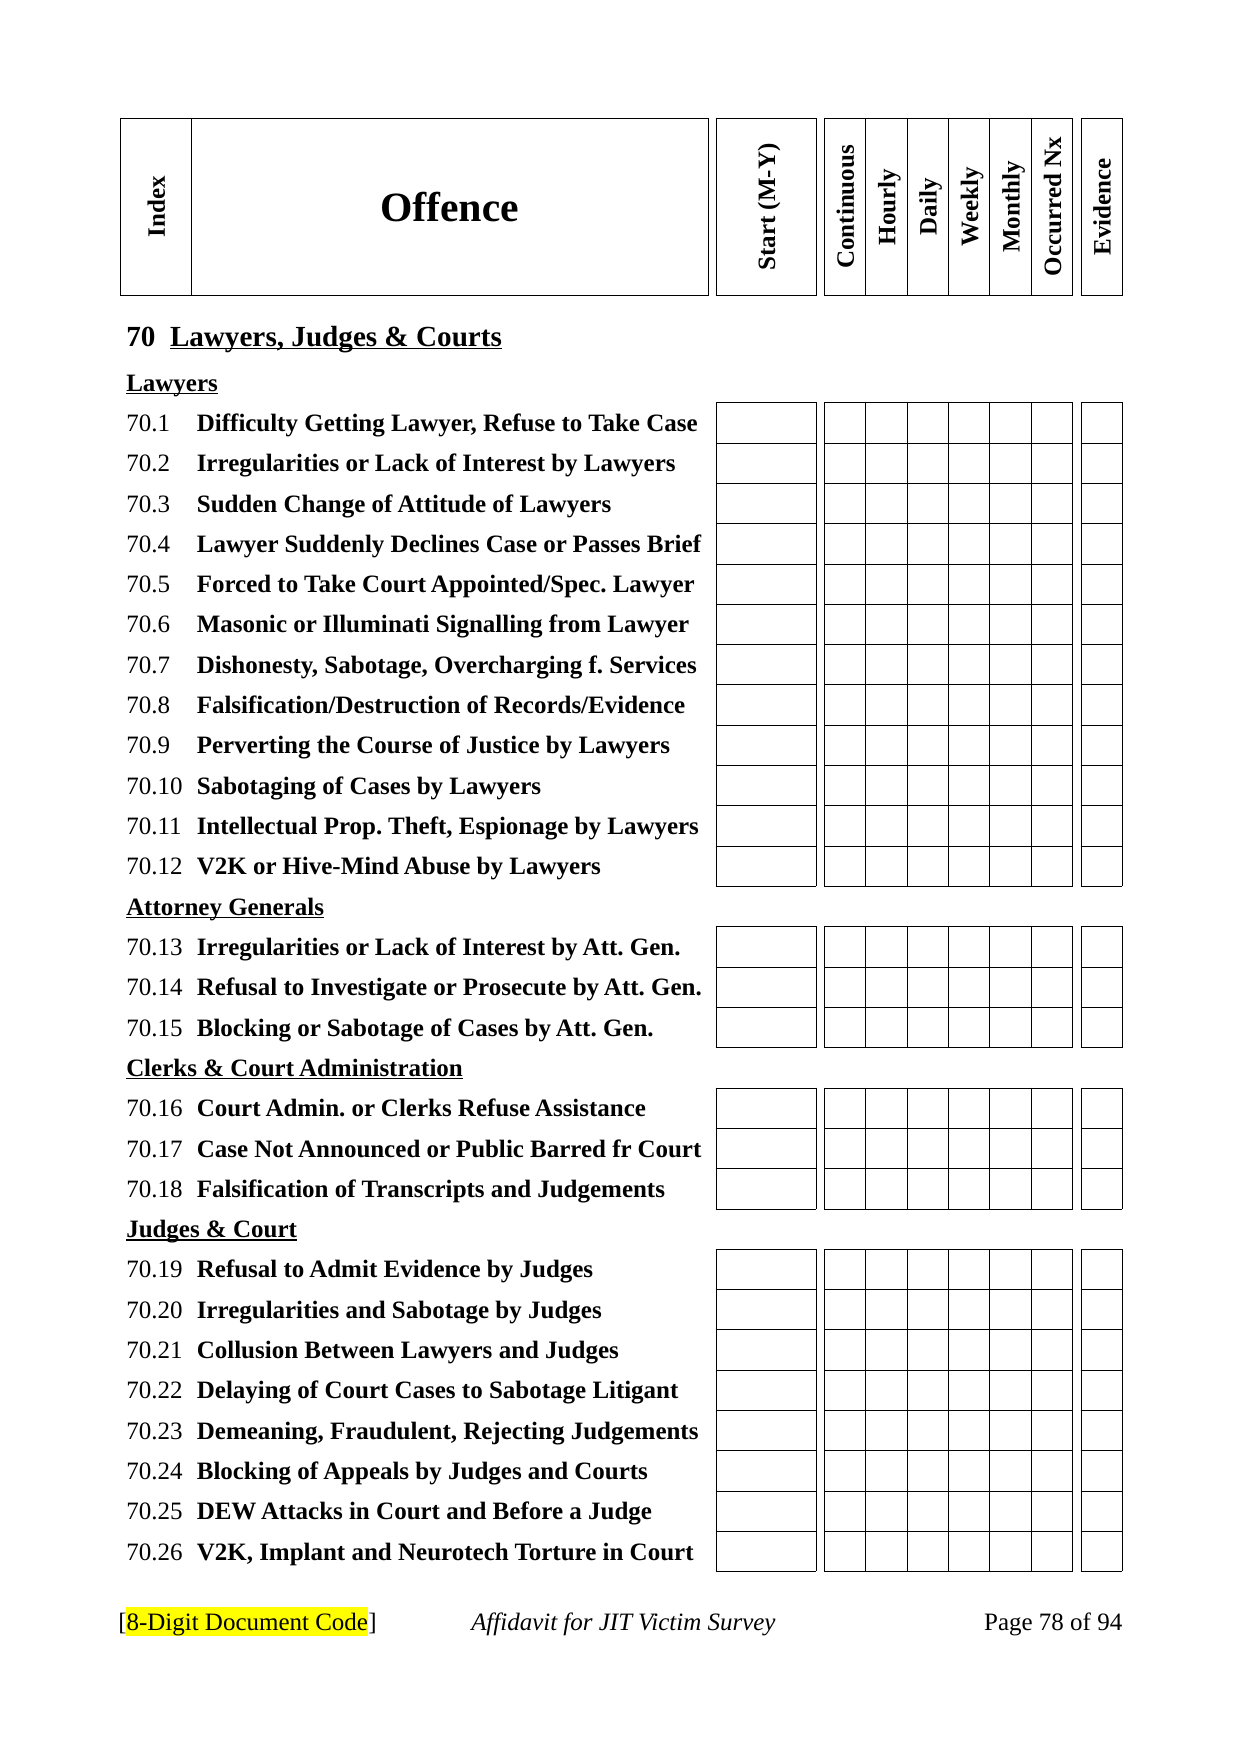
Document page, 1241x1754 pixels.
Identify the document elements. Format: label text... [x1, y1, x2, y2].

table_cell [908, 403, 948, 442]
table_cell [949, 1532, 989, 1571]
table_cell [866, 605, 907, 644]
table_cell [708, 644, 716, 684]
table_cell [990, 1330, 1031, 1370]
table_cell [1073, 725, 1081, 765]
table_cell 70.7 [120, 644, 191, 684]
table_cell [1073, 1410, 1081, 1450]
table_cell [817, 926, 824, 967]
table_cell [825, 605, 865, 644]
table_cell [866, 1129, 907, 1168]
table_cell [1032, 1411, 1072, 1450]
table_cell [1073, 564, 1081, 604]
table_cell V2K or Hive-Mind Abuse by Lawyers [191, 846, 708, 886]
table_cell [1032, 685, 1072, 725]
table_cell [908, 444, 948, 483]
table_cell [908, 1330, 948, 1370]
table_cell [866, 968, 907, 1007]
table_cell [1082, 847, 1122, 886]
table_cell [825, 726, 865, 765]
table_cell [1082, 927, 1122, 967]
table_cell [866, 1169, 907, 1208]
table_cell [708, 967, 716, 1007]
table_cell [817, 1168, 824, 1208]
table_cell [708, 1007, 716, 1047]
table_cell 70.11 [120, 805, 191, 846]
table_header Evidence [1082, 119, 1122, 295]
table_cell [1082, 403, 1122, 442]
table_cell [1073, 523, 1081, 563]
table_cell [866, 927, 907, 967]
table_cell [817, 402, 824, 442]
table_cell [817, 564, 824, 604]
table_cell [908, 685, 948, 725]
table_cell [990, 685, 1031, 725]
table_cell [990, 847, 1031, 886]
table_cell [990, 1290, 1031, 1329]
table_cell [708, 604, 716, 644]
table_cell [825, 1290, 865, 1329]
table_cell [1032, 968, 1072, 1007]
table_cell [825, 927, 865, 967]
table_cell [1073, 1128, 1081, 1168]
table_cell [817, 523, 824, 563]
table_cell Difficulty Getting Lawyer, Refuse to Take Case [191, 402, 708, 442]
table_cell [1082, 565, 1122, 604]
table_cell [1073, 1168, 1081, 1208]
table_cell [1032, 766, 1072, 805]
table_header Hourly [866, 119, 907, 295]
table_cell [908, 726, 948, 765]
table_cell [1032, 1129, 1072, 1168]
table_cell [949, 806, 989, 846]
table_cell [949, 645, 989, 684]
table_cell [1032, 605, 1072, 644]
table_cell [908, 806, 948, 846]
table_cell [866, 806, 907, 846]
table_cell [1073, 1088, 1081, 1128]
table_cell [908, 1492, 948, 1531]
table_cell [717, 1492, 816, 1531]
table_cell [908, 484, 948, 523]
table_cell [1082, 726, 1122, 765]
table_cell Falsification/Destruction of Records/Evidence [191, 684, 708, 725]
table_cell [1073, 805, 1081, 846]
table_cell [990, 1250, 1031, 1289]
table_cell Dishonesty, Sabotage, Overcharging f. Services [191, 644, 708, 684]
table_cell Falsification of Transcripts and Judgements [191, 1168, 708, 1208]
table_cell [817, 644, 824, 684]
table_cell [1032, 726, 1072, 765]
table_cell [717, 847, 816, 886]
table_cell [1073, 443, 1081, 483]
table_cell [708, 805, 716, 846]
table_cell [708, 564, 716, 604]
table_cell [717, 1330, 816, 1370]
table_cell [990, 1451, 1031, 1491]
table_cell [1073, 1370, 1081, 1410]
table_cell [908, 1451, 948, 1491]
table_cell [817, 967, 824, 1007]
table_cell [825, 806, 865, 846]
table_cell Refusal to Admit Evidence by Judges [191, 1249, 708, 1289]
table_cell [1032, 1371, 1072, 1410]
table_cell Judges & Court [120, 1209, 1122, 1249]
table_cell [708, 1128, 716, 1168]
table_cell [825, 847, 865, 886]
table_cell 70.13 [120, 926, 191, 967]
table_cell [717, 806, 816, 846]
table_cell [866, 645, 907, 684]
table_cell [990, 1371, 1031, 1410]
table_cell [908, 1250, 948, 1289]
table_cell 70.17 [120, 1128, 191, 1168]
table_header Continuous [825, 119, 865, 295]
table_cell [825, 565, 865, 604]
table_cell [1032, 806, 1072, 846]
table_cell [708, 1491, 716, 1531]
table_cell Lawyers [120, 362, 1122, 402]
table_cell [708, 926, 716, 967]
table_cell 70.8 [120, 684, 191, 725]
table_header Monthly [990, 119, 1031, 295]
table_cell 70.23 [120, 1410, 191, 1450]
table_cell [717, 726, 816, 765]
table_cell [949, 1492, 989, 1531]
table_cell [825, 766, 865, 805]
table_cell [817, 1088, 824, 1128]
table_cell [825, 524, 865, 563]
table_cell [1032, 1169, 1072, 1208]
table_cell Irregularities or Lack of Interest by Att. Gen. [191, 926, 708, 967]
table_cell [908, 565, 948, 604]
table_cell [949, 444, 989, 483]
table_cell [817, 1491, 824, 1531]
table_cell [908, 1532, 948, 1571]
table_cell [908, 1129, 948, 1168]
table_cell 70.26 [120, 1531, 191, 1571]
table_cell [1073, 1249, 1081, 1289]
table_cell [1082, 1492, 1122, 1531]
table_cell [866, 484, 907, 523]
table_cell 70.22 [120, 1370, 191, 1410]
table_cell [990, 806, 1031, 846]
table_cell [817, 1410, 824, 1450]
table_cell [708, 443, 716, 483]
table_cell Forced to Take Court Appointed/Spec. Lawyer [191, 564, 708, 604]
table_cell Clerks & Court Administration [120, 1047, 1122, 1087]
table_cell [949, 1371, 989, 1410]
table_cell 70.2 [120, 443, 191, 483]
table_cell [908, 605, 948, 644]
table_cell 70.12 [120, 846, 191, 886]
table_header Daily [908, 119, 948, 295]
table_cell [817, 1249, 824, 1289]
table_cell [1082, 806, 1122, 846]
table_cell Perverting the Course of Justice by Lawyers [191, 725, 708, 765]
table_cell [1073, 684, 1081, 725]
table_cell [990, 1411, 1031, 1450]
table_cell [717, 1169, 816, 1208]
table_cell [1082, 484, 1122, 523]
table_cell 70.15 [120, 1007, 191, 1047]
table_cell [866, 1371, 907, 1410]
table_cell 70.25 [120, 1491, 191, 1531]
table_cell [817, 443, 824, 483]
table_cell Delaying of Court Cases to Sabotage Litigant [191, 1370, 708, 1410]
table_cell [990, 1169, 1031, 1208]
table_cell [949, 1250, 989, 1289]
table_cell [949, 766, 989, 805]
table_cell [1082, 1250, 1122, 1289]
table_cell [866, 1330, 907, 1370]
table_cell [825, 1411, 865, 1450]
table_cell [717, 968, 816, 1007]
table_cell 70.1 [120, 402, 191, 442]
table_cell [866, 766, 907, 805]
table_cell [908, 847, 948, 886]
table_cell [1082, 1451, 1122, 1491]
table_header Weekly [949, 119, 989, 295]
table_header [817, 118, 824, 295]
table_cell [866, 847, 907, 886]
table_cell [949, 927, 989, 967]
table_cell [990, 1089, 1031, 1128]
table_cell [866, 1290, 907, 1329]
table_cell [817, 765, 824, 805]
table_cell [990, 1008, 1031, 1047]
table_cell [817, 1370, 824, 1410]
table_cell [1032, 1290, 1072, 1329]
table_cell [817, 1329, 824, 1370]
table_cell [1073, 604, 1081, 644]
table_cell 70 Lawyers, Judges & Courts [120, 295, 1122, 362]
table_cell [708, 1088, 716, 1128]
table_cell [990, 565, 1031, 604]
table_cell [949, 968, 989, 1007]
table_cell Sudden Change of Attitude of Lawyers [191, 483, 708, 523]
table_cell [949, 726, 989, 765]
table_cell [1073, 1329, 1081, 1370]
table_cell [817, 1531, 824, 1571]
table_cell [708, 1370, 716, 1410]
table_cell [1073, 1491, 1081, 1531]
table_cell [717, 565, 816, 604]
table_cell [908, 1008, 948, 1047]
table_cell [825, 1250, 865, 1289]
table_cell [866, 444, 907, 483]
table_cell [817, 483, 824, 523]
table_cell [990, 968, 1031, 1007]
table_cell [990, 1492, 1031, 1531]
table_cell [825, 1492, 865, 1531]
table_cell [717, 1008, 816, 1047]
table_cell [866, 1411, 907, 1450]
table_cell [717, 1451, 816, 1491]
table_cell [1082, 1008, 1122, 1047]
table_cell [717, 1371, 816, 1410]
table_cell [949, 524, 989, 563]
table_cell [1082, 1330, 1122, 1370]
table_cell [990, 927, 1031, 967]
table_cell [717, 1532, 816, 1571]
table_cell 70.20 [120, 1289, 191, 1329]
table_cell Refusal to Investigate or Prosecute by Att. Gen. [191, 967, 708, 1007]
table_cell [708, 684, 716, 725]
table_cell [1032, 1008, 1072, 1047]
table_header Index [121, 119, 191, 295]
table_cell [825, 1008, 865, 1047]
table_cell [1032, 1451, 1072, 1491]
table_cell [1032, 444, 1072, 483]
table_cell [990, 726, 1031, 765]
table_cell [1082, 524, 1122, 563]
table_cell [825, 403, 865, 442]
table_cell [949, 1451, 989, 1491]
table_header Offence [192, 119, 708, 295]
table_cell [949, 1129, 989, 1168]
table_cell 70.9 [120, 725, 191, 765]
table_cell [717, 1129, 816, 1168]
table_cell [908, 1371, 948, 1410]
table_cell [1032, 524, 1072, 563]
table_cell [708, 846, 716, 886]
table_cell [1032, 565, 1072, 604]
table_cell Irregularities or Lack of Interest by Lawyers [191, 443, 708, 483]
table_cell Case Not Announced or Public Barred fr Court [191, 1128, 708, 1168]
table_cell [990, 1129, 1031, 1168]
table_cell [1073, 1450, 1081, 1491]
table_cell 70.16 [120, 1088, 191, 1128]
table_cell [717, 444, 816, 483]
table_cell DEW Attacks in Court and Before a Judge [191, 1491, 708, 1531]
table_cell [717, 766, 816, 805]
table_cell [1073, 846, 1081, 886]
table_cell Blocking or Sabotage of Cases by Att. Gen. [191, 1007, 708, 1047]
table_cell [825, 484, 865, 523]
table_header [1073, 118, 1081, 295]
table_cell [708, 1249, 716, 1289]
table_cell [717, 645, 816, 684]
table_cell [866, 1532, 907, 1571]
table_cell [1082, 1089, 1122, 1128]
table_cell [990, 403, 1031, 442]
table_cell [1073, 1289, 1081, 1329]
table_cell [990, 1532, 1031, 1571]
table_cell [1082, 1532, 1122, 1571]
table_cell [1073, 765, 1081, 805]
table_cell [1073, 483, 1081, 523]
table_cell [708, 402, 716, 442]
table_cell [1082, 1129, 1122, 1168]
table_cell [825, 1451, 865, 1491]
table_cell [1073, 967, 1081, 1007]
table_cell [866, 1089, 907, 1128]
table_cell [1082, 766, 1122, 805]
table_cell [1032, 1330, 1072, 1370]
table_cell [949, 847, 989, 886]
table_cell [708, 1531, 716, 1571]
table_cell [825, 1169, 865, 1208]
table_cell [1082, 685, 1122, 725]
table_cell [717, 1290, 816, 1329]
table_cell Masonic or Illuminati Signalling from Lawyer [191, 604, 708, 644]
table_cell [817, 1289, 824, 1329]
table_header Start (M-Y) [717, 119, 816, 295]
table_cell 70.19 [120, 1249, 191, 1289]
table_cell 70.24 [120, 1450, 191, 1491]
table_cell [817, 805, 824, 846]
table_cell [866, 1451, 907, 1491]
table_cell [708, 1168, 716, 1208]
table_cell [717, 524, 816, 563]
table_cell [990, 524, 1031, 563]
table_cell [908, 1089, 948, 1128]
table_cell [866, 685, 907, 725]
table_cell [1073, 644, 1081, 684]
table_cell [825, 1532, 865, 1571]
table_cell [1032, 847, 1072, 886]
table_cell [866, 726, 907, 765]
table_cell [949, 685, 989, 725]
table_cell [708, 725, 716, 765]
table_cell [1073, 402, 1081, 442]
table_cell [825, 1371, 865, 1410]
table_cell [1082, 645, 1122, 684]
table_cell [1082, 444, 1122, 483]
table_cell [1082, 605, 1122, 644]
table_cell [1032, 645, 1072, 684]
table_cell [717, 685, 816, 725]
table_cell Attorney Generals [120, 886, 1122, 926]
table_cell [708, 1410, 716, 1450]
table_cell 70.21 [120, 1329, 191, 1370]
table_cell [990, 484, 1031, 523]
table_cell [817, 725, 824, 765]
table_cell [908, 1169, 948, 1208]
table_cell [825, 444, 865, 483]
table_cell [1073, 926, 1081, 967]
table_cell [825, 968, 865, 1007]
table_cell [866, 524, 907, 563]
table_cell [817, 1450, 824, 1491]
table_cell [717, 1089, 816, 1128]
table_cell Irregularities and Sabotage by Judges [191, 1289, 708, 1329]
table_cell [817, 604, 824, 644]
table_cell [949, 1411, 989, 1450]
table_cell [990, 605, 1031, 644]
table_cell [825, 645, 865, 684]
table_cell [1082, 1371, 1122, 1410]
table_cell [1073, 1007, 1081, 1047]
table_cell Demeaning, Fraudulent, Rejecting Judgements [191, 1410, 708, 1450]
table_cell [949, 1008, 989, 1047]
table_cell [1032, 403, 1072, 442]
table_cell [708, 1450, 716, 1491]
table_cell [1082, 968, 1122, 1007]
table_cell [717, 484, 816, 523]
table_cell [1032, 1532, 1072, 1571]
table_cell [908, 645, 948, 684]
table_cell [717, 1411, 816, 1450]
table_cell [825, 1129, 865, 1168]
table_cell [949, 1169, 989, 1208]
table_cell [1032, 927, 1072, 967]
table_cell 70.5 [120, 564, 191, 604]
table_cell Court Admin. or Clerks Refuse Assistance [191, 1088, 708, 1128]
table_cell [717, 927, 816, 967]
table_cell [1032, 1492, 1072, 1531]
table_cell [949, 1290, 989, 1329]
table_cell Lawyer Suddenly Declines Case or Passes Brief [191, 523, 708, 563]
table_cell [949, 484, 989, 523]
table_cell [825, 685, 865, 725]
table_cell [908, 968, 948, 1007]
table_cell [1073, 1531, 1081, 1571]
table_cell [866, 403, 907, 442]
table_cell [708, 1289, 716, 1329]
table_cell [908, 927, 948, 967]
table_cell [1082, 1411, 1122, 1450]
table_cell [949, 1330, 989, 1370]
table_cell [866, 1492, 907, 1531]
table_cell [717, 1250, 816, 1289]
table_cell [817, 1128, 824, 1168]
table_cell 70.6 [120, 604, 191, 644]
table_cell [708, 1329, 716, 1370]
table_cell [866, 565, 907, 604]
table_cell [990, 444, 1031, 483]
table_cell Intellectual Prop. Theft, Espionage by Lawyers [191, 805, 708, 846]
table_cell [949, 565, 989, 604]
table_cell [1082, 1290, 1122, 1329]
table_cell [817, 1007, 824, 1047]
table_cell [717, 403, 816, 442]
table_cell [825, 1089, 865, 1128]
table_cell 70.4 [120, 523, 191, 563]
table_cell [949, 605, 989, 644]
table_cell [825, 1330, 865, 1370]
table_cell [908, 1290, 948, 1329]
table_cell [708, 765, 716, 805]
table_cell [717, 605, 816, 644]
table_cell [949, 403, 989, 442]
table_cell [1082, 1169, 1122, 1208]
table_cell [1032, 484, 1072, 523]
table_header [709, 118, 716, 295]
table_cell V2K, Implant and Neurotech Torture in Court [191, 1531, 708, 1571]
table_cell [1032, 1250, 1072, 1289]
table_cell [708, 483, 716, 523]
table_header Occurred Nx [1032, 119, 1072, 295]
table_cell [1032, 1089, 1072, 1128]
table_cell 70.10 [120, 765, 191, 805]
table_cell 70.14 [120, 967, 191, 1007]
table_cell [708, 523, 716, 563]
table_cell 70.18 [120, 1168, 191, 1208]
table_cell [866, 1250, 907, 1289]
table_cell [908, 524, 948, 563]
table_cell Sabotaging of Cases by Lawyers [191, 765, 708, 805]
table_cell [990, 766, 1031, 805]
table_cell [817, 846, 824, 886]
table_cell [866, 1008, 907, 1047]
table_cell 70.3 [120, 483, 191, 523]
table_cell [908, 766, 948, 805]
table_cell [949, 1089, 989, 1128]
table_cell [817, 684, 824, 725]
table_cell [990, 645, 1031, 684]
table_cell [908, 1411, 948, 1450]
table_cell Collusion Between Lawyers and Judges [191, 1329, 708, 1370]
table_cell Blocking of Appeals by Judges and Courts [191, 1450, 708, 1491]
